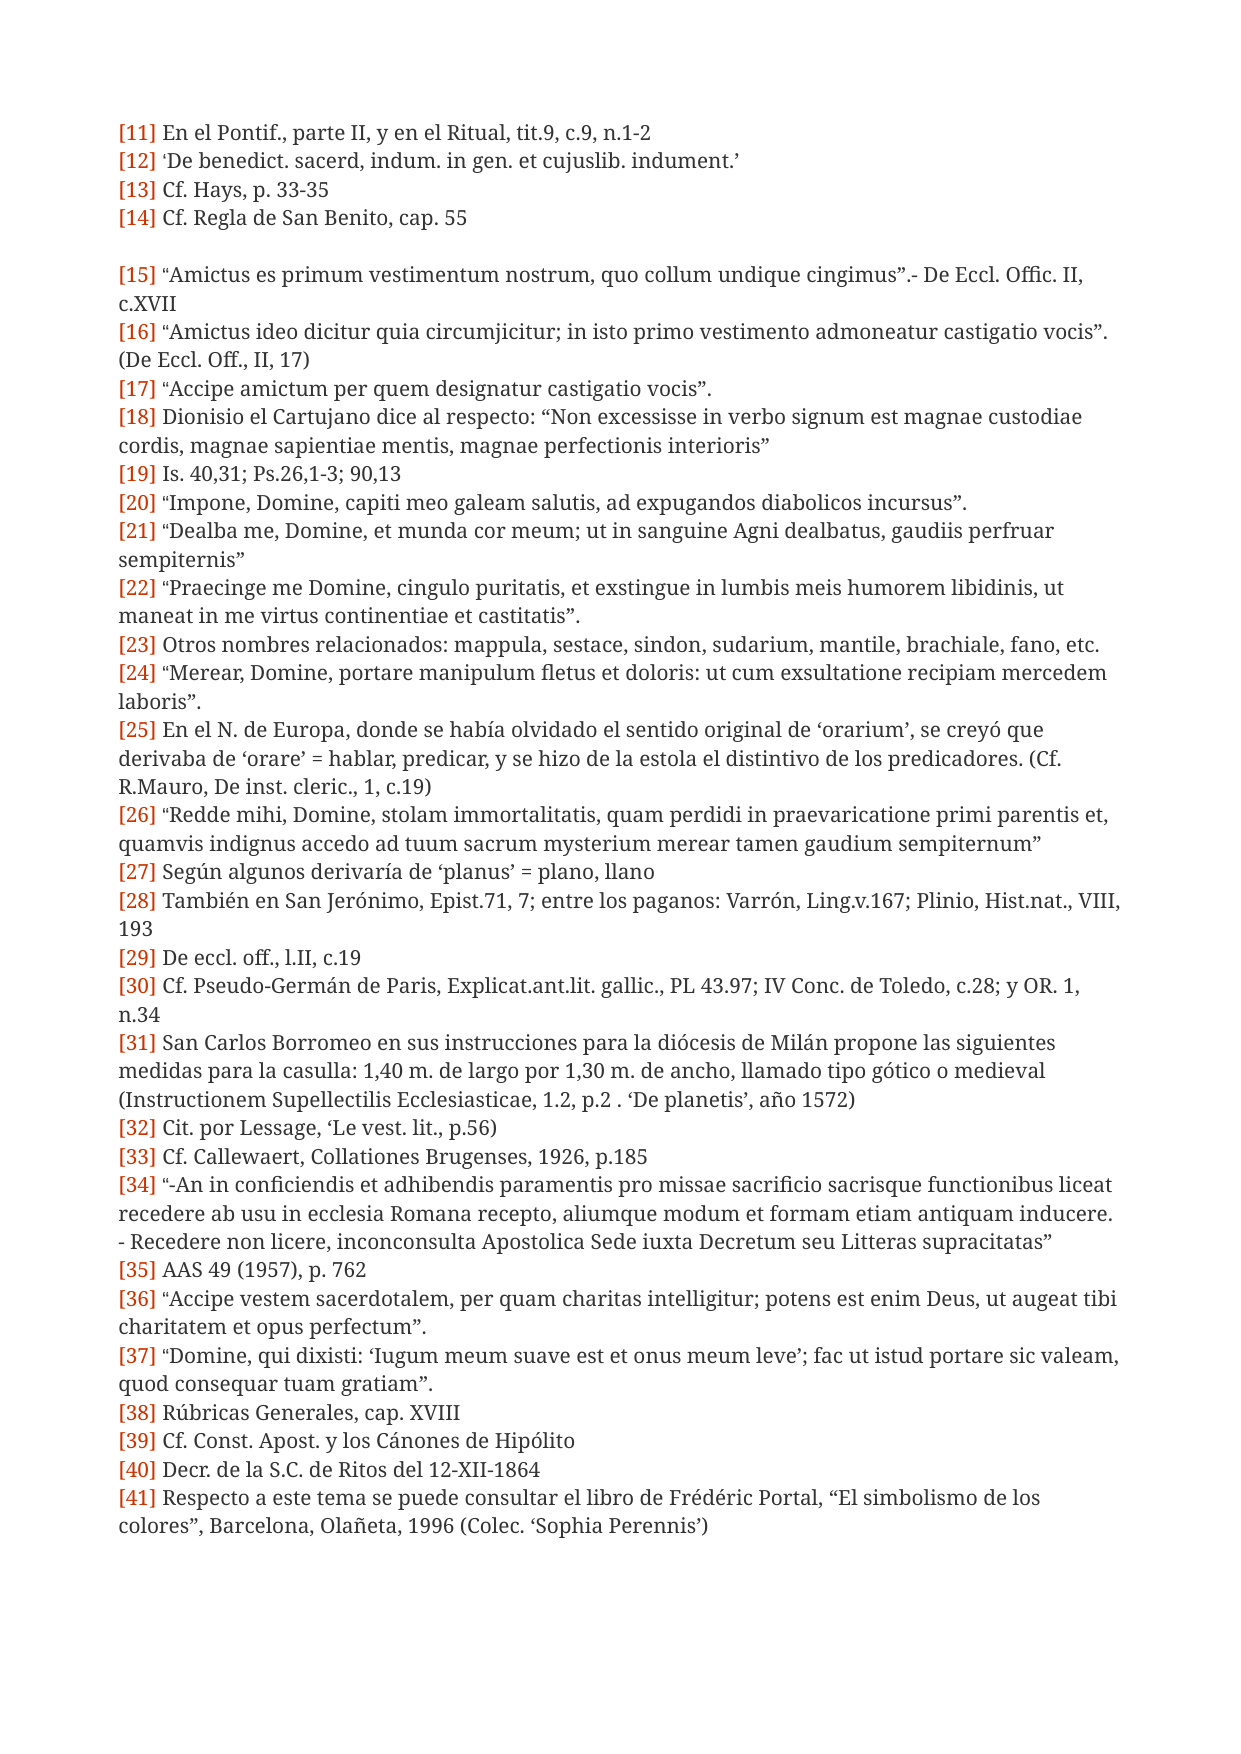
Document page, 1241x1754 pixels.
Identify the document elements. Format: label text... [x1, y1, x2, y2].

text [11] En el Pontif., parte II, y en el Ritual, tit.9, c.9, n.1-2 [12] ‘De benedict. sacerd, indum. in gen. et cujuslib. indument.’ [13] Cf. Hays, p. 33-35 [14] Cf. Regla de San Benito, cap. 55 [15] “Amictus es primum vestimentum nostrum, quo collum undique cingimus”.- De Eccl. Offic. II, c.XVII [16] “Amictus ideo dicitur quia circumjicitur; in isto primo vestimento admoneatur castigatio vocis”. (De Eccl. Off., II, 17) [17] “Accipe amictum per quem designatur castigatio vocis”. [18] Dionisio el Cartujano dice al respecto: “Non excessisse in verbo signum est magnae custodiae cordis, magnae sapientiae mentis, magnae perfectionis interioris” [19] Is. 40,31; Ps.26,1-3; 90,13 [20] “Impone, Domine, capiti meo galeam salutis, ad expugandos diabolicos incursus”. [21] “Dealba me, Domine, et munda cor meum; ut in sanguine Agni dealbatus, gaudiis perfruar sempiternis” [22] “Praecinge me Domine, cingulo puritatis, et exstingue in lumbis meis humorem libidinis, ut maneat in me virtus continentiae et castitatis”. [23] Otros nombres relacionados: mappula, sestace, sindon, sudarium, mantile, brachiale, fano, etc. [24] “Merear, Domine, portare manipulum fletus et doloris: ut cum exsultatione recipiam mercedem laboris”. [25] En el N. de Europa, donde se había olvidado el sentido original de ‘orarium’, se creyó que derivaba de ‘orare’ = hablar, predicar, y se hizo de la estola el distintivo de los predicadores. (Cf. R.Mauro, De inst. cleric., 1, c.19) [26] “Redde mihi, Domine, stolam immortalitatis, quam perdidi in praevaricatione primi parentis et, quamvis indignus accedo ad tuum sacrum mysterium merear tamen gaudium sempiternum” [27] Según algunos derivaría de ‘planus’ = plano, llano [28] También en San Jerónimo, Epist.71, 7; entre los paganos: Varrón, Ling.v.167; Plinio, Hist.nat., VIII, 193 [29] De eccl. off., l.II, c.19 [30] Cf. Pseudo-Germán de Paris, Explicat.ant.lit. gallic., PL 43.97; IV Conc. de Toledo, c.28; y OR. 1, n.34 [31] San Carlos Borromeo en sus instrucciones para la diócesis de Milán propone las siguientes medidas para la casulla: 1,40 m. de largo por 1,30 m. de ancho, llamado tipo gótico o medieval (Instructionem Supellectilis Ecclesiasticae, 1.2, p.2 . ‘De planetis’, año 1572) [32] Cit. por Lessage, ‘Le vest. lit., p.56) [33] Cf. Callewaert, Collationes Brugenses, 1926, p.185 [34] “-An in conficiendis et adhibendis paramentis pro missae sacrificio sacrisque functionibus liceat recedere ab usu in ecclesia Romana recepto, aliumque modum et formam etiam antiquam inducere. - Recedere non licere, inconconsulta Apostolica Sede iuxta Decretum seu Litteras supracitatas” [35] AAS 49 (1957), p. 762 [36] “Accipe vestem sacerdotalem, per quam charitas intelligitur; potens est enim Deus, ut augeat tibi charitatem et opus perfectum”. [37] “Domine, qui dixisti: ‘Iugum meum suave est et onus meum leve’; fac ut istud portare sic valeam, quod consequar tuam gratiam”. [38] Rúbricas Generales, cap. XVIII [39] Cf. Const. Apost. y los Cánones de Hipólito [40] Decr. de la S.C. de Ritos del 12-XII-1864 [41] Respecto a este tema se puede consultar el libro de Frédéric Portal, “El simbolismo de los colores”, Barcelona, Olañeta, 1996 (Colec. ‘Sophia Perennis’) [118, 118, 1122, 1540]
